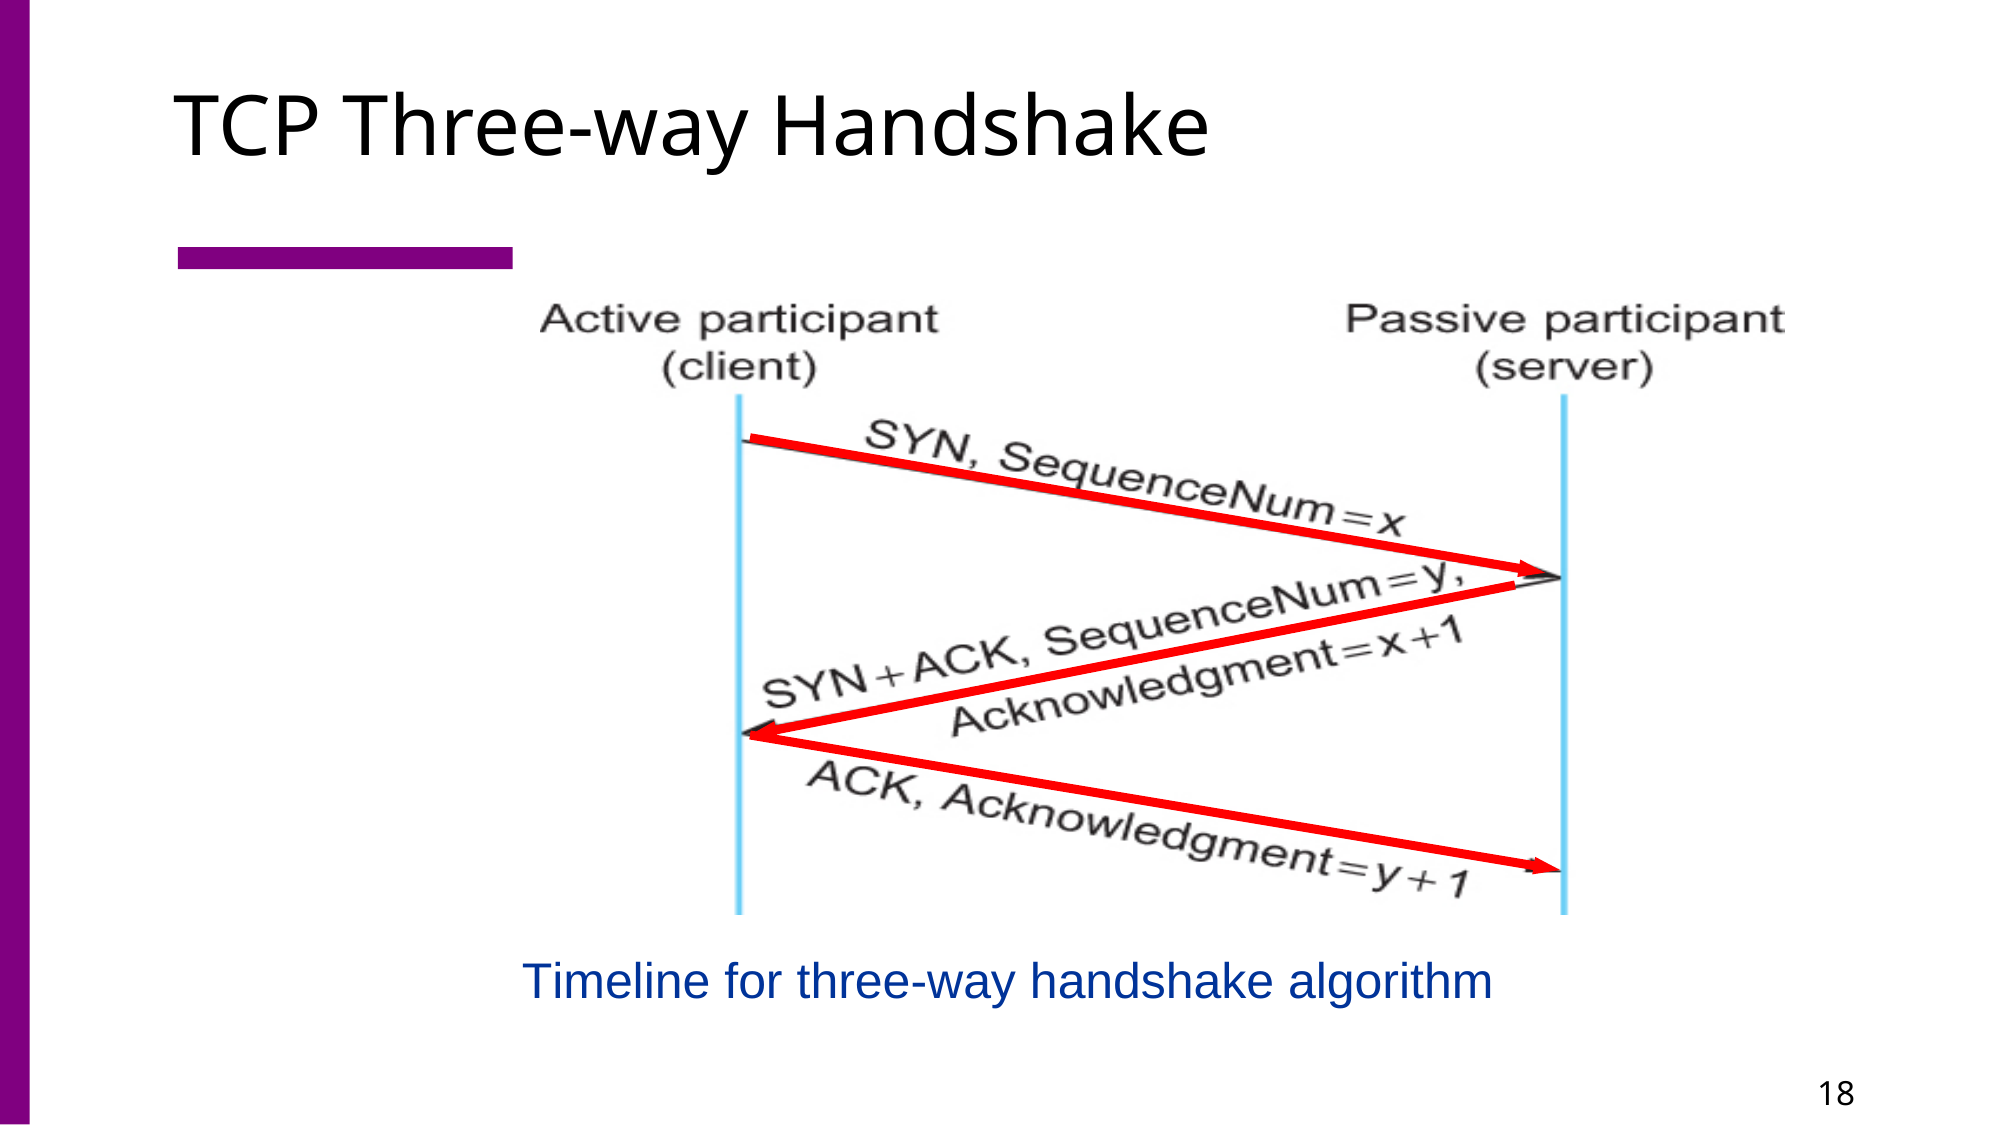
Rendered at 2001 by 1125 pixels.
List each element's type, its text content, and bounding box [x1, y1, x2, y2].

title TCP Three-way Handshake [123, 24, 1936, 180]
picture [540, 299, 1785, 916]
text_box Timeline for three-way handshake algorithm [322, 940, 1694, 1016]
